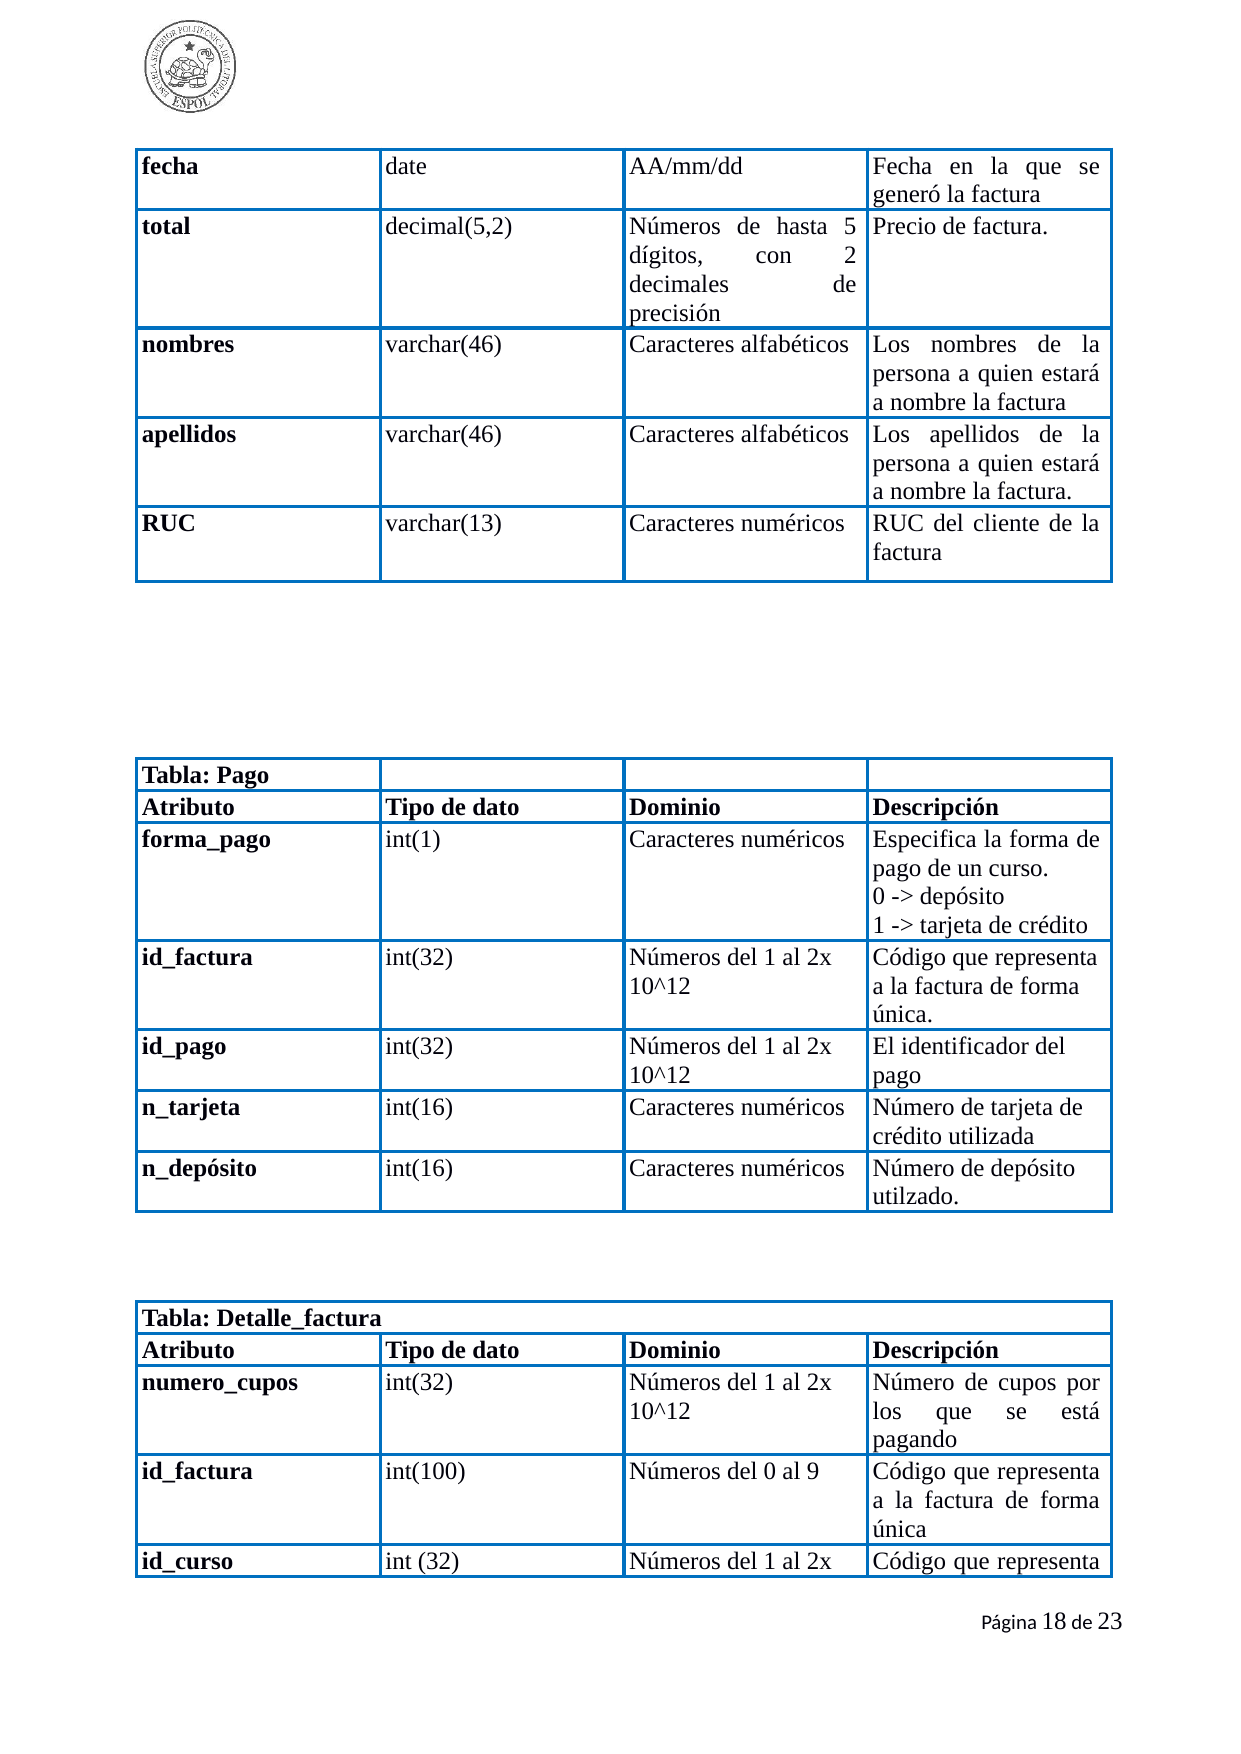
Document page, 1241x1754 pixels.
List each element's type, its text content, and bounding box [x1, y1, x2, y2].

table_cell Código que representa a la factura de forma única [869, 1456, 1110, 1543]
table_cell Fecha en la que se generó la factura [869, 151, 1110, 208]
table_cell Números del 0 al 9 [626, 1456, 866, 1543]
table_cell apellidos [138, 419, 379, 505]
table_header Tabla: Pago [138, 760, 379, 789]
table_cell int(16) [382, 1153, 622, 1210]
table_cell Caracteres numéricos [626, 1092, 866, 1149]
table_header [382, 760, 622, 789]
table_cell n_depósito [138, 1153, 379, 1210]
table_cell Especifica la forma de pago de un curso. 0 -> depósito 1 -> tarjeta de crédito [869, 824, 1110, 939]
table_cell Caracteres alfabéticos [626, 419, 866, 505]
table_cell int(100) [382, 1456, 622, 1543]
table_cell Caracteres numéricos [626, 1153, 866, 1210]
table_cell Código que representa a la factura de forma única. [869, 942, 1110, 1028]
table_cell Número de cupos por los que se está pagando [869, 1367, 1110, 1453]
table_cell int(16) [382, 1092, 622, 1149]
table_cell id_factura [138, 942, 379, 1028]
table_cell varchar(46) [382, 330, 622, 416]
table_cell Tipo de dato [382, 792, 622, 821]
table_cell int (32) [382, 1546, 622, 1574]
table_cell Caracteres numéricos [626, 508, 866, 580]
table_cell Descripción [869, 792, 1110, 821]
table_cell varchar(13) [382, 508, 622, 580]
table_cell date [382, 151, 622, 208]
table_cell Atributo [138, 792, 379, 821]
table_cell id_pago [138, 1031, 379, 1089]
table_cell Números de hasta 5 dígitos, con 2 decimales de precisión [626, 211, 866, 326]
table_cell Los nombres de la persona a quien estará a nombre la factura [869, 330, 1110, 416]
table_cell Número de depósito utilzado. [869, 1153, 1110, 1210]
table_cell El identificador del pago [869, 1031, 1110, 1089]
table_cell int(32) [382, 942, 622, 1028]
table_cell int(32) [382, 1031, 622, 1089]
table_cell forma_pago [138, 824, 379, 939]
table_cell Caracteres numéricos [626, 824, 866, 939]
table_cell Caracteres alfabéticos [626, 330, 866, 416]
table_cell Números del 1 al 2x 10^12 [626, 1367, 866, 1453]
table_cell fecha [138, 151, 379, 208]
table_cell nombres [138, 330, 379, 416]
table_cell AA/mm/dd [626, 151, 866, 208]
table_cell Número de tarjeta de crédito utilizada [869, 1092, 1110, 1149]
table_cell total [138, 211, 379, 326]
table_cell Código que representa [869, 1546, 1110, 1574]
table_cell Dominio [626, 792, 866, 821]
table_header Tabla: Detalle_factura [138, 1303, 1110, 1332]
picture [142, 19, 238, 114]
table_cell int(1) [382, 824, 622, 939]
table_cell RUC del cliente de la factura [869, 508, 1110, 580]
table_cell n_tarjeta [138, 1092, 379, 1149]
table_cell Números del 1 al 2x 10^12 [626, 1031, 866, 1089]
table_cell RUC [138, 508, 379, 580]
table_cell Dominio [626, 1335, 866, 1364]
table_cell id_factura [138, 1456, 379, 1543]
table_cell decimal(5,2) [382, 211, 622, 326]
table_cell Atributo [138, 1335, 379, 1364]
table_cell varchar(46) [382, 419, 622, 505]
table_cell numero_cupos [138, 1367, 379, 1453]
table_header [626, 760, 866, 789]
table_cell Tipo de dato [382, 1335, 622, 1364]
table_cell Números del 1 al 2x 10^12 [626, 942, 866, 1028]
table_cell Precio de factura. [869, 211, 1110, 326]
table_cell Los apellidos de la persona a quien estará a nombre la factura. [869, 419, 1110, 505]
table_cell int(32) [382, 1367, 622, 1453]
table_header [869, 760, 1110, 789]
table_cell Descripción [869, 1335, 1110, 1364]
table_cell id_curso [138, 1546, 379, 1574]
table_cell Números del 1 al 2x [626, 1546, 866, 1574]
